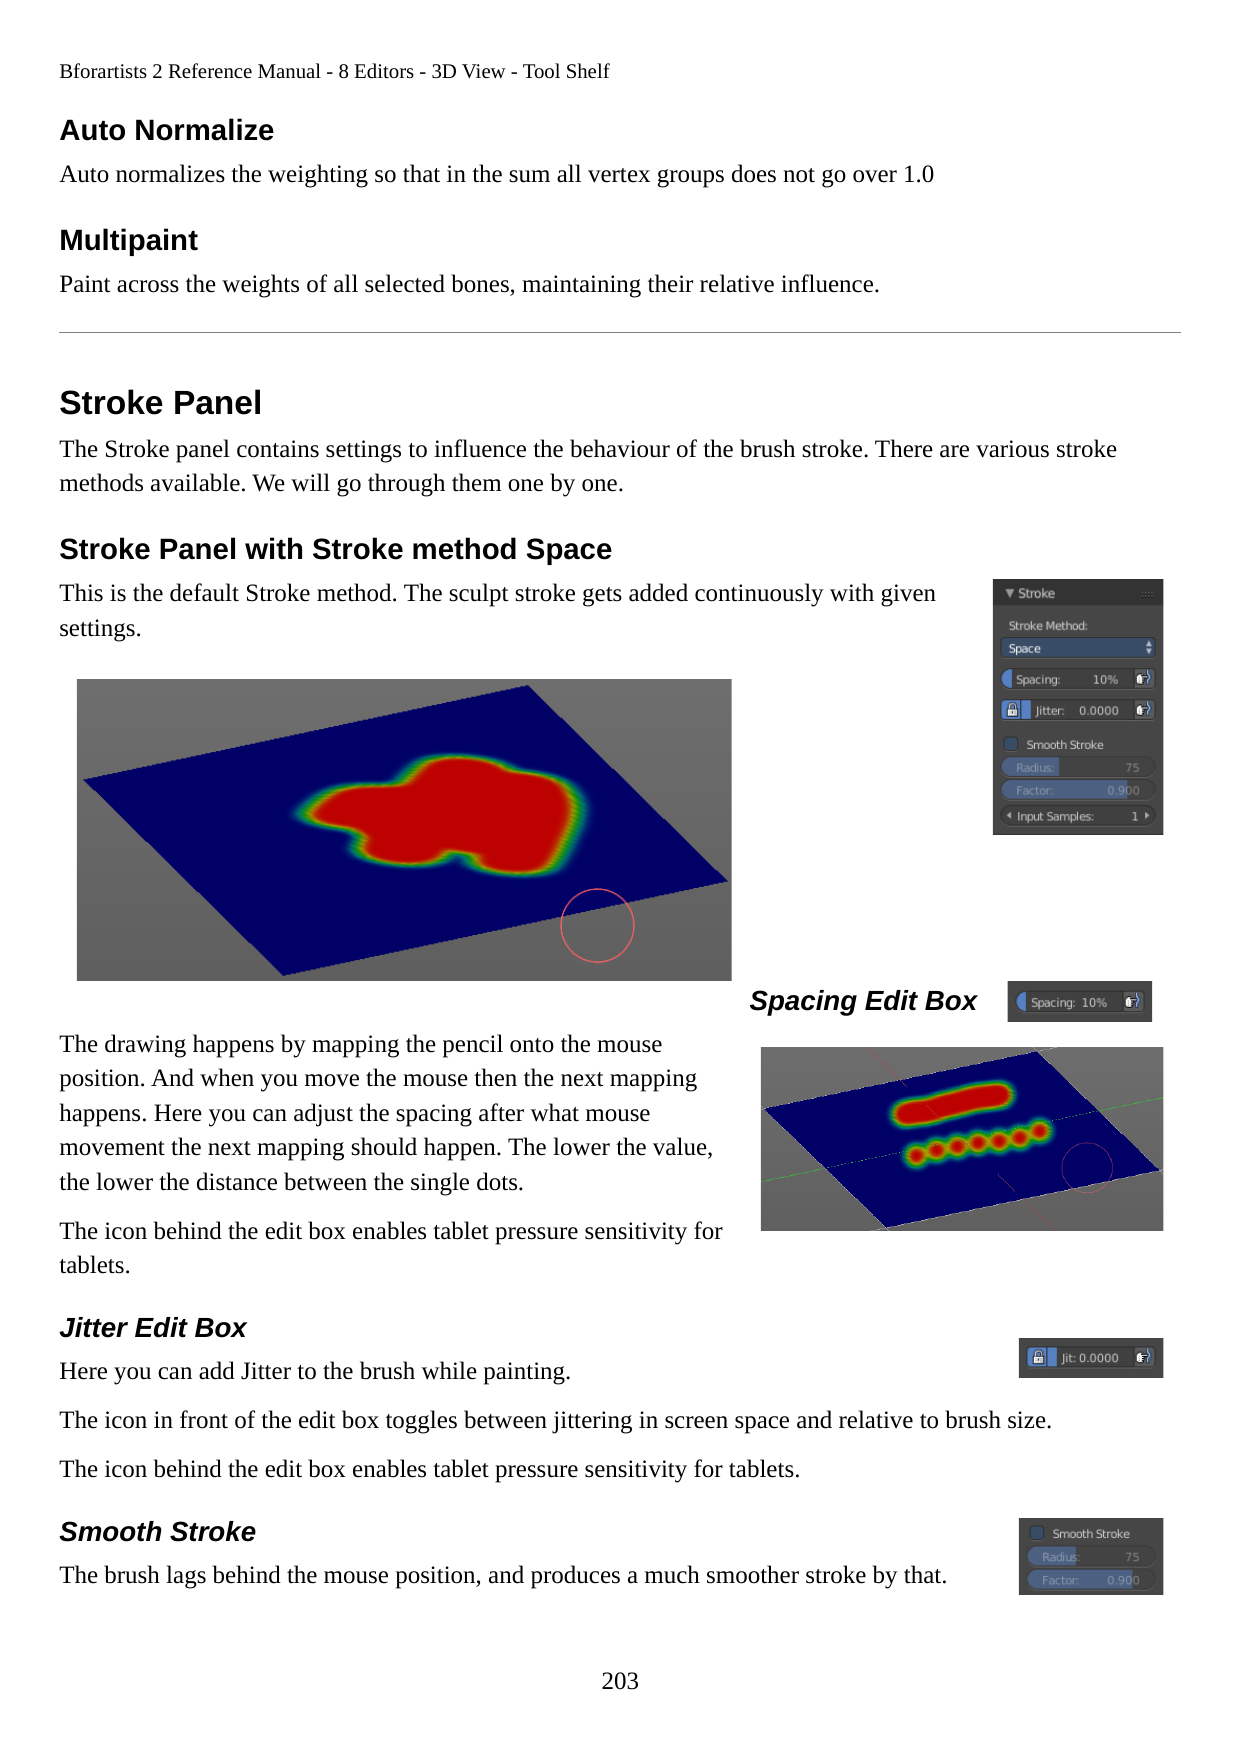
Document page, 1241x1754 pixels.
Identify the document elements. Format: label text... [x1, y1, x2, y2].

text The icon behind the edit box enables tablet pressure sensitivity for tablets. [59, 1216, 1181, 1279]
picture [992, 579, 1164, 835]
text The brush lags behind the mouse position, and produces a much smoother stroke by that. [59, 1560, 1018, 1589]
subtitle Stroke Panel [59, 383, 1181, 421]
text The Stroke panel contains settings to influence the behaviour of the brush stroke. There are various stroke methods available. We will go through them one by one. [59, 434, 1181, 497]
picture [1018, 1338, 1164, 1378]
text Here you can add Jitter to the brush while painting. [59, 1356, 1181, 1385]
picture [76, 679, 732, 981]
picture [760, 1047, 1164, 1231]
text Paint across the weights of all selected bones, maintaining their relative influence. [59, 269, 1181, 297]
text The drawing happens by mapping the pencil onto the mouse position. And when you move the mouse then the next mapping happens. Here you can adjust the spacing after what mouse movement the next mapping should happen. The lower the value, the lower the distance between the single dots. [59, 1029, 1181, 1195]
subtitle Spacing Edit Box [59, 984, 1007, 1016]
subtitle Smooth Stroke [59, 1516, 1181, 1548]
text The icon in front of the edit box toggles between jittering in screen space and relative to brush size. [59, 1405, 1181, 1434]
subtitle [1153, 984, 1181, 1016]
picture [1018, 1518, 1164, 1595]
subtitle Stroke Panel with Stroke method Space [59, 532, 1181, 566]
picture [1007, 981, 1153, 1022]
text Auto normalizes the weighting so that in the sum all vertex groups does not go over 1.0 [59, 159, 1181, 188]
subtitle Auto Normalize [59, 113, 1181, 146]
subtitle Multipaint [59, 222, 1181, 256]
text The icon behind the edit box enables tablet pressure sensitivity for tablets. [59, 1454, 1181, 1483]
subtitle Jitter Edit Box [59, 1312, 1181, 1344]
text This is the default Stroke method. The sculpt stroke gets added continuously with given settings. [59, 578, 1181, 642]
